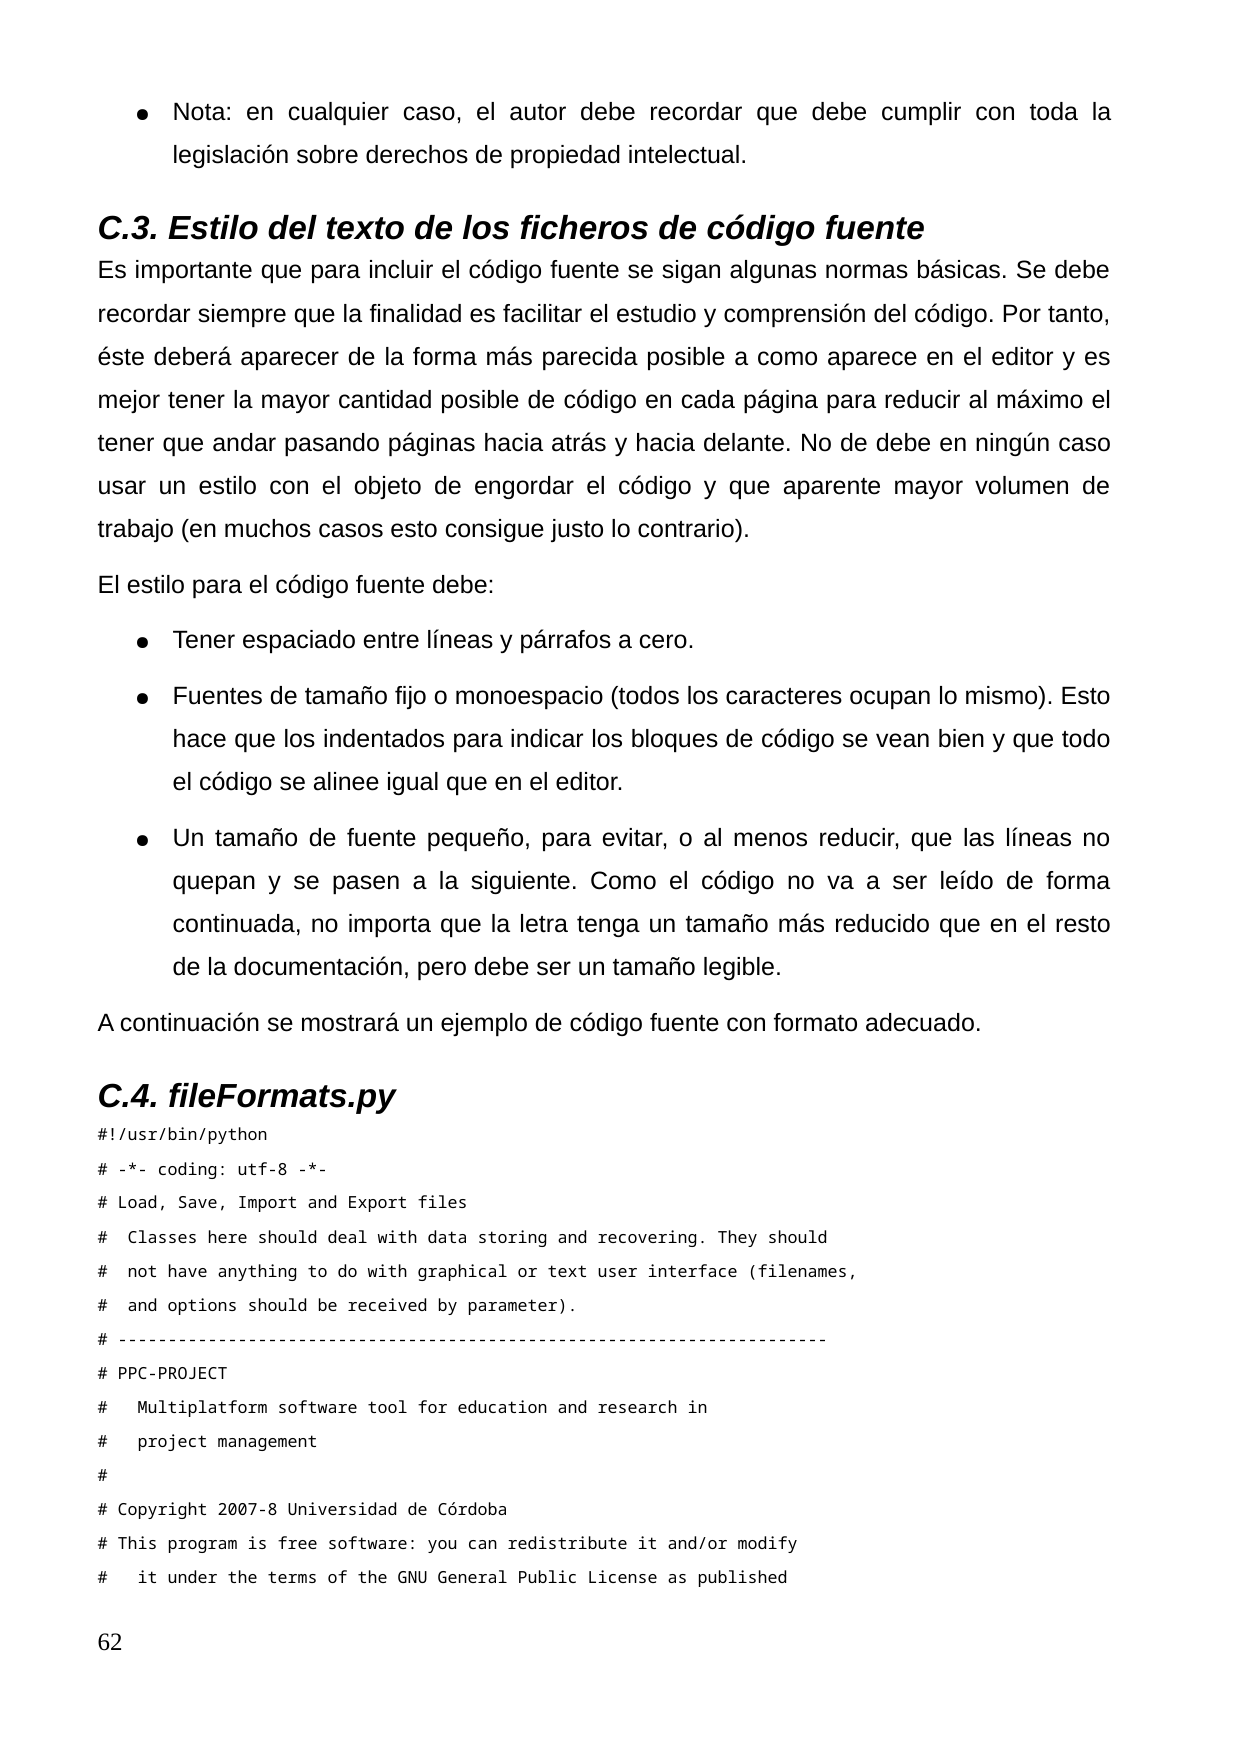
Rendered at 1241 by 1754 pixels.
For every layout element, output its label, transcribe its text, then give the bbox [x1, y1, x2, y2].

text # PPC-PROJECT [97, 1361, 1113, 1384]
text # [97, 1464, 1113, 1486]
text # and options should be received by parameter). [97, 1293, 1113, 1316]
text # ----------------------------------------------------------------------- [97, 1327, 1113, 1350]
text # it under the terms of the GNU General Public License as published [97, 1566, 1113, 1588]
text # not have anything to do with graphical or text user interface (filenames, [97, 1259, 1113, 1282]
text # -*- coding: utf-8 -*- [97, 1157, 1113, 1180]
list Nota: en cualquier caso, el autor debe recordar que debe cumplir con toda la legislación sobre derechos de propiedad intelectual. [135, 97, 1113, 169]
list Un tamaño de fuente pequeño, para evitar, o al menos reducir, que las líneas no quepan y se pasen a la siguiente. Como el código no va a ser leído de forma continuada, no importa que la letra tenga un tamaño más reducido que en el resto de la documentación, pero debe ser un tamaño legible. [135, 823, 1113, 981]
text # This program is free software: you can redistribute it and/or modify [97, 1532, 1113, 1554]
subtitle Estilo del texto de los ficheros de código fuente [97, 208, 1113, 247]
text # project management [97, 1429, 1113, 1452]
text Es importante que para incluir el código fuente se sigan algunas normas básicas. Se debe recordar siempre que la finalidad es facilitar el estudio y comprensión del código. Por tanto, éste deberá aparecer de la forma más parecida posible a como aparece en el editor y es mejor tener la mayor cantidad posible de código en cada página para reducir al máximo el tener que andar pasando páginas hacia atrás y hacia delante. No de debe en ningún caso usar un estilo con el objeto de engordar el código y que aparente mayor volumen de trabajo (en muchos casos esto consigue justo lo contrario). [97, 256, 1113, 543]
text A continuación se mostrará un ejemplo de código fuente con formato adecuado. [97, 1008, 1113, 1037]
subtitle fileFormats.py [97, 1076, 1113, 1114]
text # Multiplatform software tool for education and research in [97, 1396, 1113, 1418]
list Tener espaciado entre líneas y párrafos a cero. [135, 626, 1113, 654]
text El estilo para el código fuente debe: [97, 570, 1113, 599]
text #!/usr/bin/python [97, 1123, 1113, 1146]
list Fuentes de tamaño fijo o monoespacio (todos los caracteres ocupan lo mismo). Esto hace que los indentados para indicar los bloques de código se vean bien y que todo el código se alinee igual que en el editor. [135, 681, 1113, 796]
text # Copyright 2007-8 Universidad de Córdoba [97, 1498, 1113, 1520]
text # Classes here should deal with data storing and recovering. They should [97, 1225, 1113, 1248]
text # Load, Save, Import and Export files [97, 1191, 1113, 1214]
